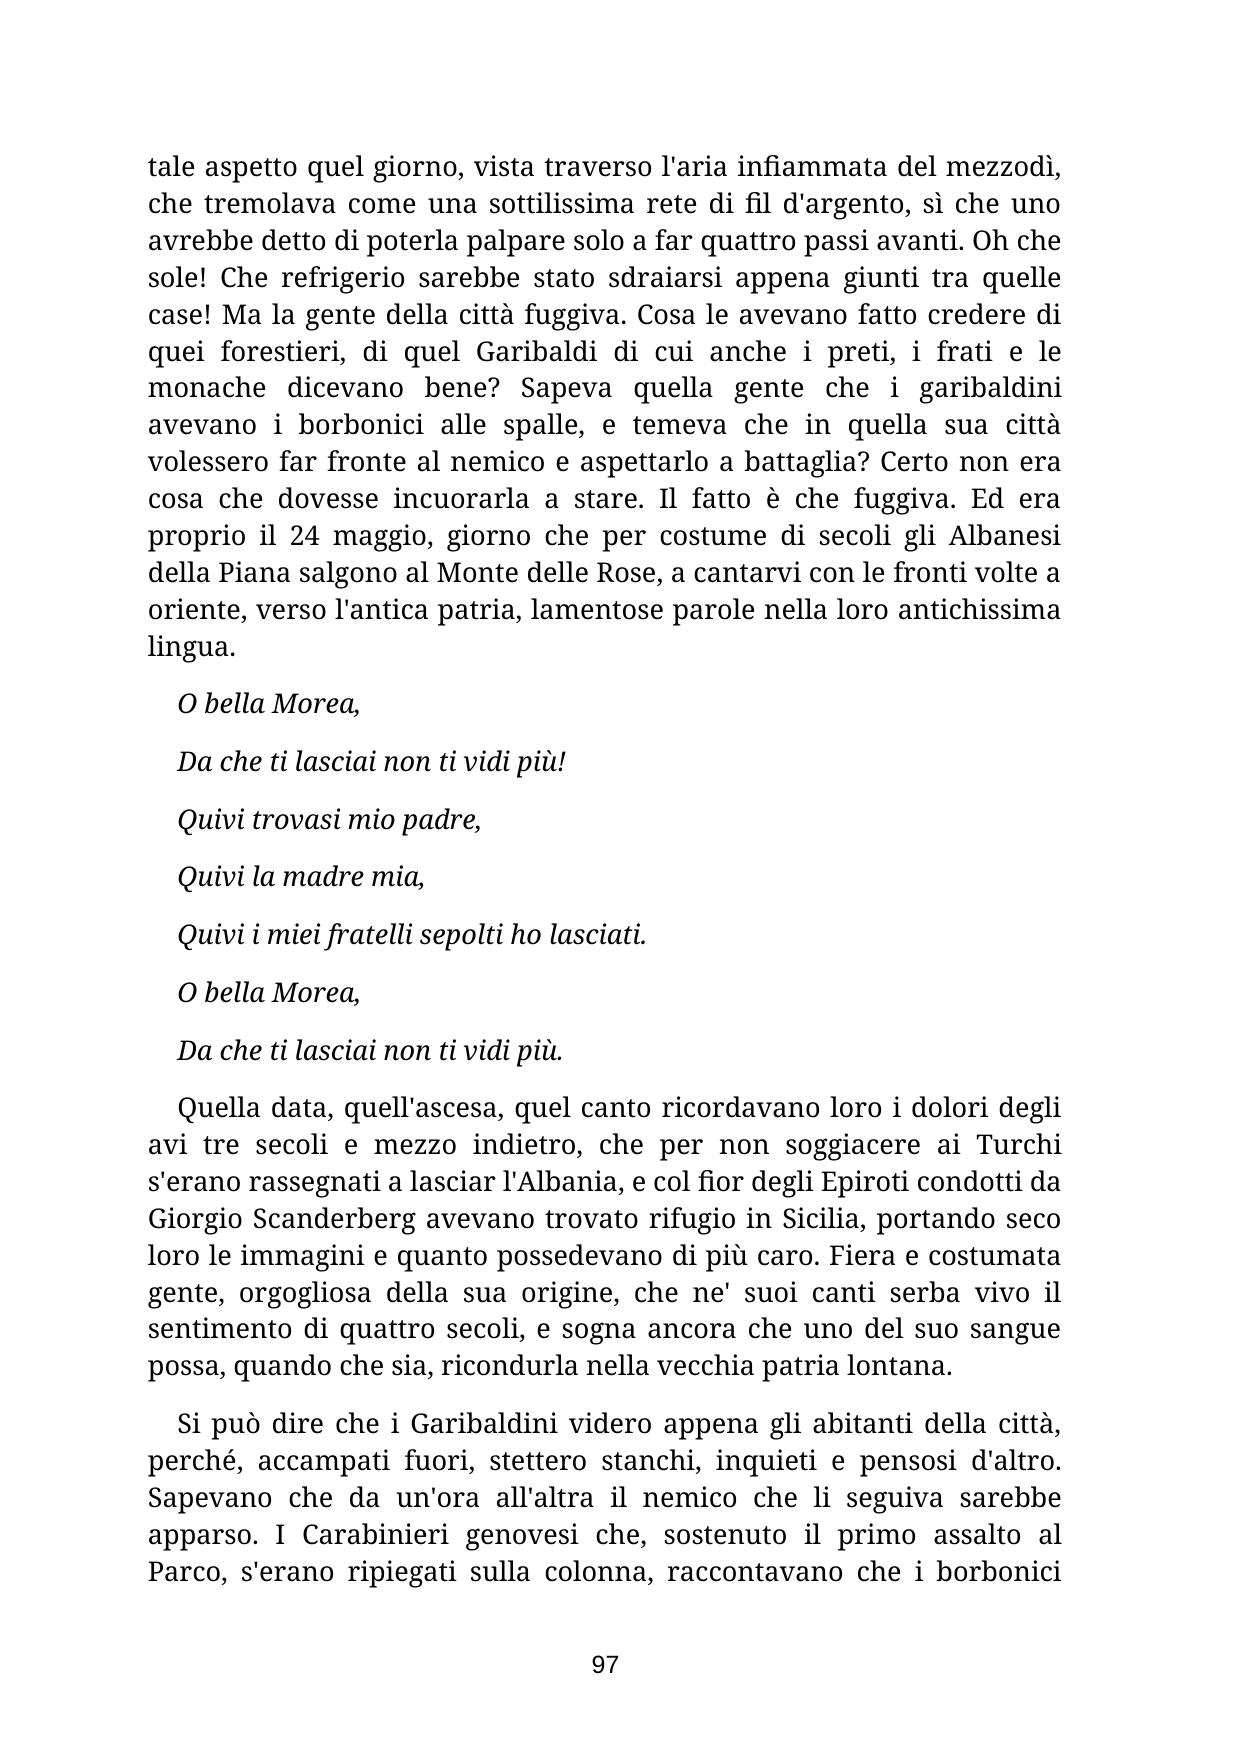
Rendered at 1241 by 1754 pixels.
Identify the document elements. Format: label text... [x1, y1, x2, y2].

text O bella Morea, [148, 973, 1063, 1010]
text Quella data, quell'ascesa, quel canto ricordavano loro i dolori degli avi tre secoli e mezzo indietro, che per non soggiacere ai Turchi s'erano rassegnati a lasciar l'Albania, e col fior degli Epiroti condotti da Giorgio Scanderberg avevano trovato rifugio in Sicilia, portando seco loro le immagini e quanto possedevano di più caro. Fiera e costumata gente, orgogliosa della sua origine, che ne' suoi canti serba vivo il sentimento di quattro secoli, e sogna ancora che uno del suo sangue possa, quando che sia, ricondurla nella vecchia patria lontana. [148, 1089, 1063, 1384]
text Da che ti lasciai non ti vidi più. [148, 1031, 1063, 1068]
text Quivi i miei fratelli sepolti ho lasciati. [148, 916, 1063, 952]
text Quivi trovasi mio padre, [148, 800, 1063, 837]
text tale aspetto quel giorno, vista traverso l'aria infiammata del mezzodì, che tremolava come una sottilissima rete di fil d'argento, sì che uno avrebbe detto di poterla palpare solo a far quattro passi avanti. Oh che sole! Che refrigerio sarebbe stato sdraiarsi appena giunti tra quelle case! Ma la gente della città fuggiva. Cosa le avevano fatto credere di quei forestieri, di quel Garibaldi di cui anche i preti, i frati e le monache dicevano bene? Sapeva quella gente che i garibaldini avevano i borbonici alle spalle, e temeva che in quella sua città volessero far fronte al nemico e aspettarlo a battaglia? Certo non era cosa che dovesse incuorarla a stare. Il fatto è che fuggiva. Ed era proprio il 24 maggio, giorno che per costume di secoli gli Albanesi della Piana salgono al Monte delle Rose, a cantarvi con le fronti volte a oriente, verso l'antica patria, lamentose parole nella loro antichissima lingua. [148, 148, 1063, 664]
text Da che ti lasciai non ti vidi più! [148, 742, 1063, 779]
text O bella Morea, [148, 685, 1063, 722]
text Si può dire che i Garibaldini videro appena gli abitanti della città, perché, accampati fuori, stettero stanchi, inquieti e pensosi d'altro. Sapevano che da un'ora all'altra il nemico che li seguiva sarebbe apparso. I Carabinieri genovesi che, sostenuto il primo assalto al Parco, s'erano ripiegati sulla colonna, raccontavano che i borbonici [148, 1404, 1063, 1589]
text Quivi la madre mia, [148, 858, 1063, 895]
